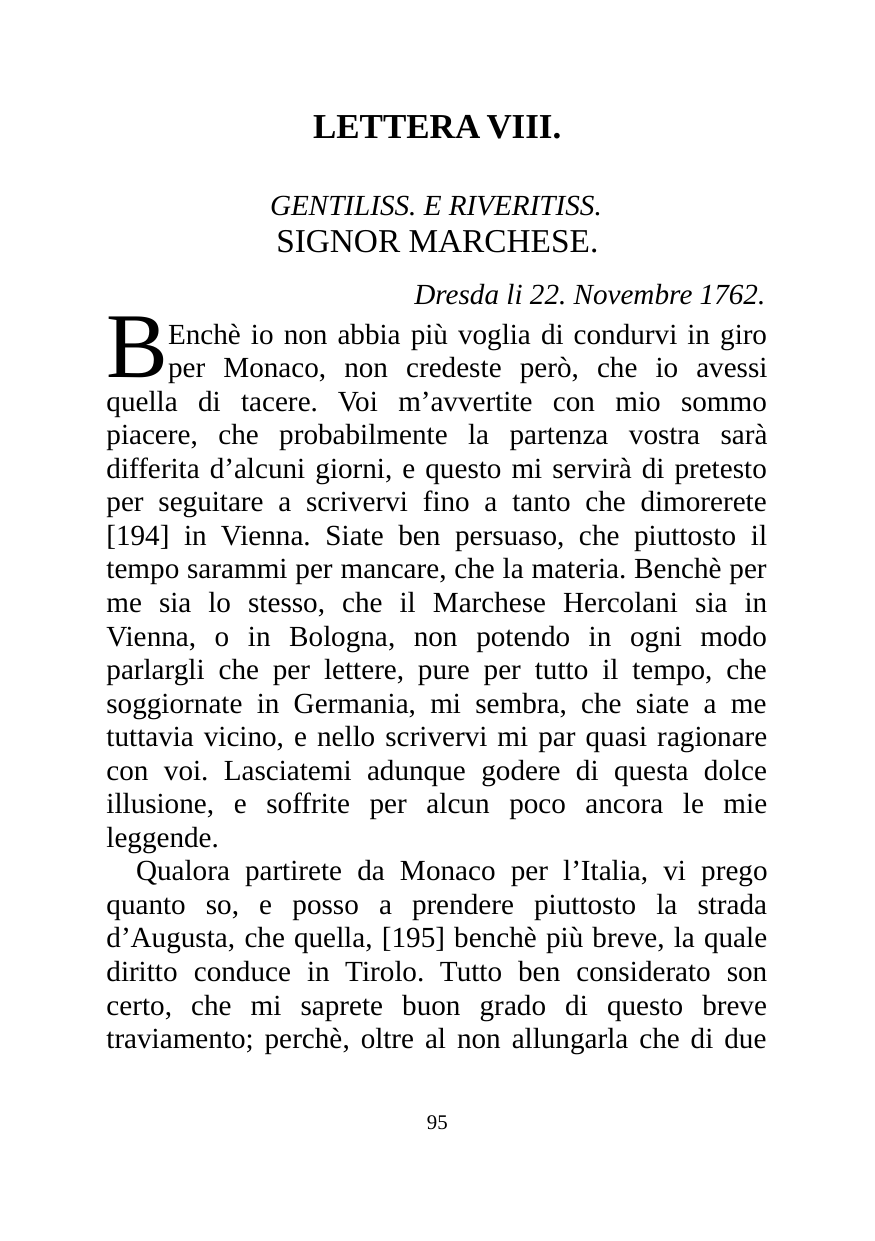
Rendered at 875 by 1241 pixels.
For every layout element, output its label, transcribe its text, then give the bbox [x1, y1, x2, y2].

subtitle LETTERA VIII. [106, 106, 768, 146]
subtitle GENTILISS. E RIVERITISS. SIGNOR MARCHESE. [106, 188, 768, 260]
text Qualora partirete da Monaco per lʼItalia, vi prego quanto so, e posso a prendere piuttosto la strada dʼAugusta, che quella, [195] benchè più breve, la quale diritto conduce in Tirolo. Tutto ben considerato son certo, che mi saprete buon grado di questo breve traviamento; perchè, oltre al non allungarla che di due [106, 853, 768, 1055]
text Dresda li 22. Novembre 1762. [106, 277, 768, 311]
text BEnchè io non abbia più voglia di condurvi in giro per Monaco, non credeste però, che io avessi quella di tacere. Voi mʼavvertite con mio sommo piacere, che probabilmente la partenza vostra sarà differita dʼalcuni giorni, e questo mi servirà di pretesto per seguitare a scrivervi fino a tanto che dimorerete [194] in Vienna. Siate ben persuaso, che piuttosto il tempo sarammi per mancare, che la materia. Benchè per me sia lo stesso, che il Marchese Hercolani sia in Vienna, o in Bologna, non potendo in ogni modo parlargli che per lettere, pure per tutto il tempo, che soggiornate in Germania, mi sembra, che siate a me tuttavia vicino, e nello scrivervi mi par quasi ragionare con voi. Lasciatemi adunque godere di questa dolce illusione, e soffrite per alcun poco ancora le mie leggende. [106, 317, 768, 853]
